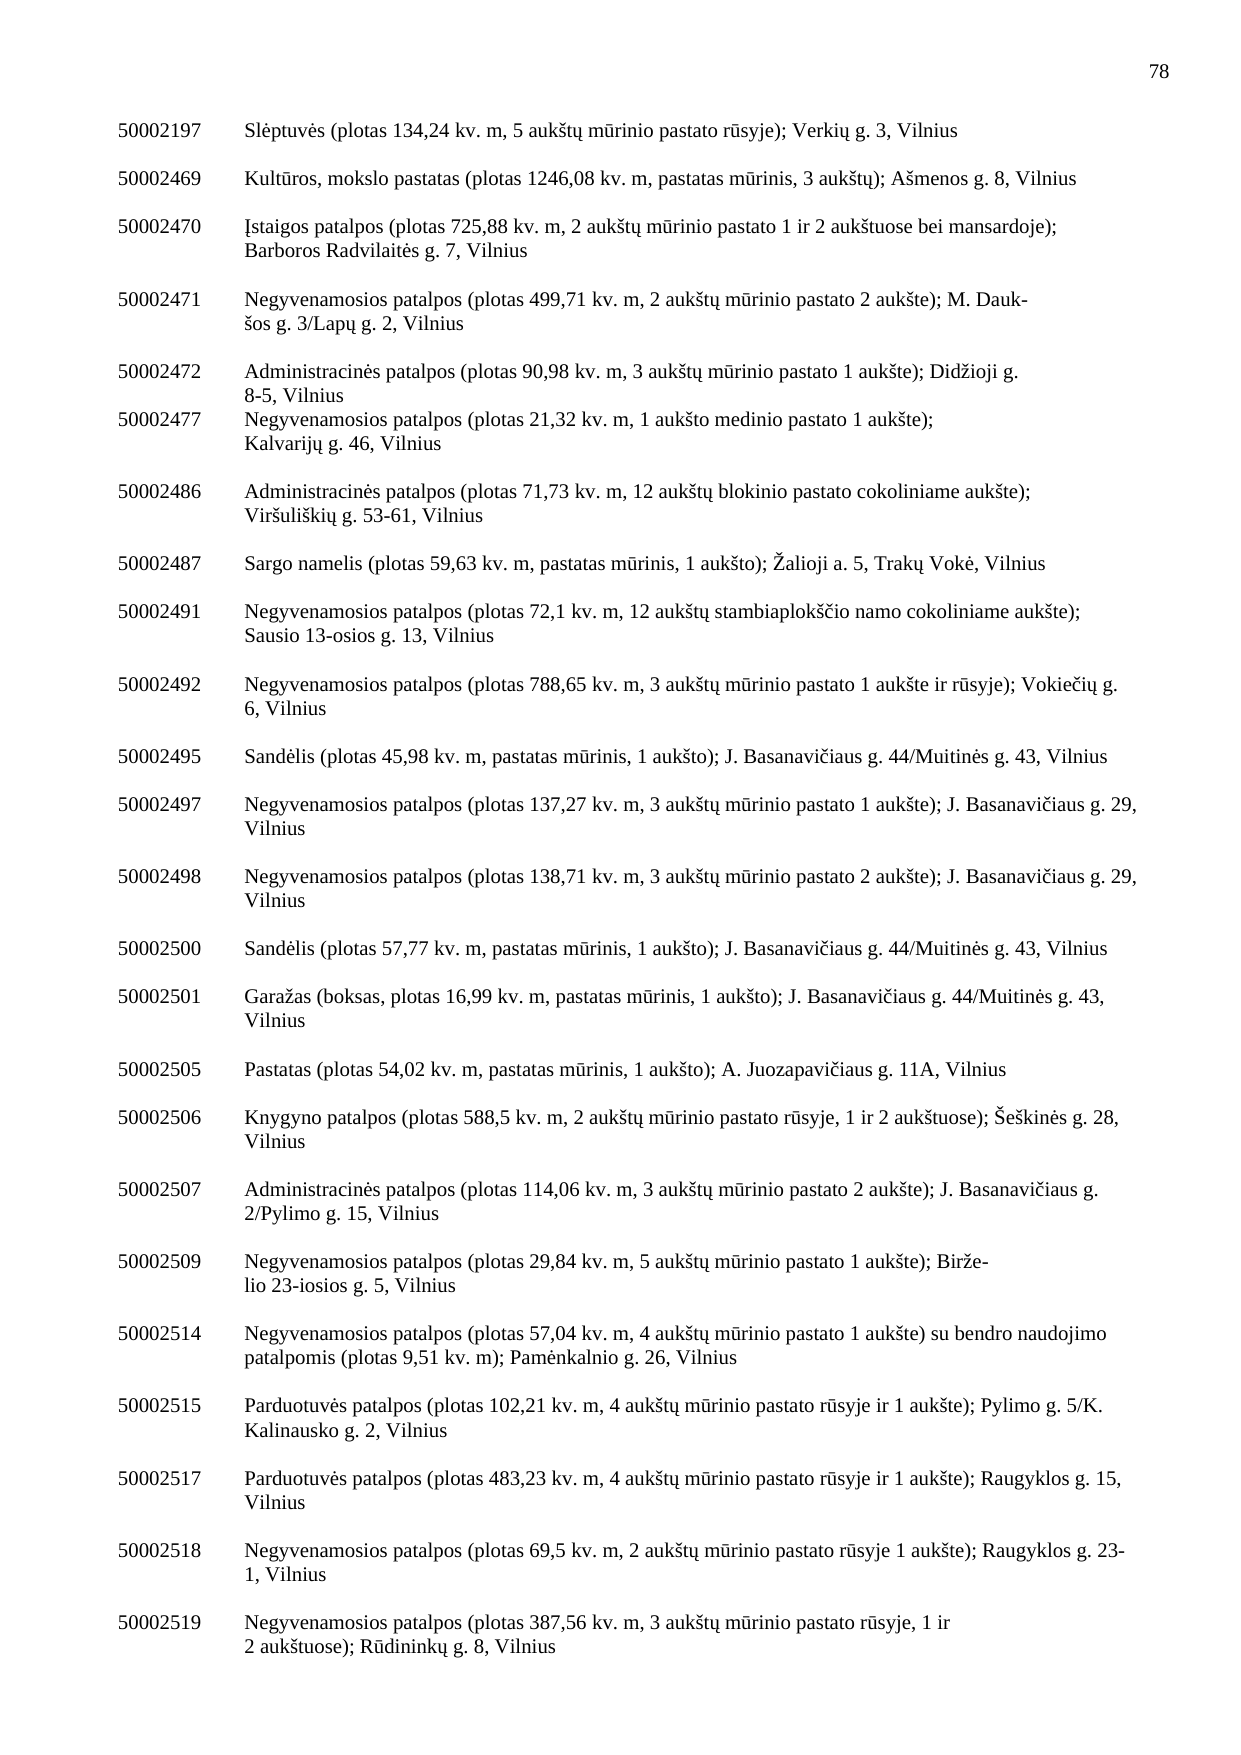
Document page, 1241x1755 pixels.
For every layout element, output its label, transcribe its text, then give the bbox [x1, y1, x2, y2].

table_cell [1178, 359, 1192, 407]
table_cell [1207, 1369, 1240, 1393]
table_cell [1178, 214, 1192, 262]
table_cell Administracinės patalpos (plotas 90,98 kv. m, 3 aukštų mūrinio pastato 1 aukšte); Didžioji g. 8-5, Vilnius [233, 359, 1148, 407]
table_cell [1198, 287, 1207, 335]
table_cell [1148, 1057, 1163, 1081]
table_cell [1148, 359, 1163, 407]
table_cell [1193, 1610, 1198, 1658]
table_cell 50002501 [101, 984, 233, 1032]
table_cell [1207, 912, 1240, 936]
table_cell [1198, 1249, 1207, 1297]
table_cell [1207, 1514, 1240, 1538]
table_cell [1207, 479, 1240, 527]
table_cell [101, 1153, 1198, 1177]
table_cell [1207, 1442, 1240, 1466]
table_cell [1198, 792, 1207, 840]
table_cell [1207, 214, 1240, 262]
table_cell [1207, 960, 1240, 984]
table_cell [1207, 575, 1240, 599]
table_cell [101, 1586, 1198, 1610]
table_cell [1198, 1586, 1207, 1610]
table_cell [1163, 672, 1178, 720]
table_cell [1198, 648, 1207, 672]
table_cell [1163, 1538, 1178, 1586]
table_cell Negyvenamosios patalpos (plotas 69,5 kv. m, 2 aukštų mūrinio pastato rūsyje 1 aukšte); Raugyklos g. 23-1, Vilnius [233, 1538, 1148, 1586]
table_cell [1178, 166, 1192, 190]
table_cell 50002519 [101, 1610, 233, 1658]
table_cell [1207, 1225, 1240, 1249]
table_cell [1148, 479, 1163, 527]
table_cell Negyvenamosios patalpos (plotas 499,71 kv. m, 2 aukštų mūrinio pastato 2 aukšte); M. Dauk- šos g. 3/Lapų g. 2, Vilnius [233, 287, 1148, 335]
table_cell [1198, 599, 1207, 647]
table_cell 50002469 [101, 166, 233, 190]
table_cell 50002197 [101, 118, 233, 142]
table_cell [1178, 287, 1192, 335]
table_cell [1198, 1105, 1207, 1153]
table_cell [101, 840, 1198, 864]
table_cell [1207, 792, 1240, 840]
table_cell [1207, 1153, 1240, 1177]
table_cell [1207, 190, 1240, 214]
table_cell [101, 527, 1198, 551]
table_cell [101, 648, 1198, 672]
table_cell [1207, 407, 1240, 455]
table_cell [1178, 1538, 1192, 1586]
table_cell [1198, 744, 1207, 768]
table_cell [1163, 864, 1178, 912]
table_cell [1193, 214, 1198, 262]
table_cell [1198, 1057, 1207, 1081]
table_cell [1163, 1610, 1178, 1658]
table_cell [101, 912, 1198, 936]
table_cell [1207, 551, 1240, 575]
table_cell [1148, 287, 1163, 335]
table_cell [1163, 551, 1178, 575]
table_cell [1198, 335, 1207, 359]
table_cell [1207, 166, 1240, 190]
table_cell 50002470 [101, 214, 233, 262]
table_cell [1198, 1442, 1207, 1466]
table_cell [1207, 648, 1240, 672]
table_cell 50002509 [101, 1249, 233, 1297]
table_cell [1163, 118, 1178, 142]
table_cell [1193, 166, 1198, 190]
table_cell 50002507 [101, 1177, 233, 1225]
table_cell [1198, 166, 1207, 190]
table_cell 50002477 [101, 407, 233, 455]
table_cell [1148, 118, 1163, 142]
table_cell [101, 960, 1198, 984]
table_cell [1148, 936, 1163, 960]
table_cell 50002518 [101, 1538, 233, 1586]
table_cell [1148, 1249, 1163, 1297]
table_cell 50002514 [101, 1321, 233, 1369]
table_cell [1148, 864, 1163, 912]
table_cell [1198, 1394, 1207, 1442]
table_cell [1207, 263, 1240, 287]
table_cell Parduotuvės patalpos (plotas 483,23 kv. m, 4 aukštų mūrinio pastato rūsyje ir 1 aukšte); Raugyklos g. 15, Vilnius [233, 1466, 1148, 1514]
table_cell [1198, 720, 1207, 744]
table_cell [1193, 359, 1198, 407]
table_cell [1163, 407, 1178, 455]
table_cell 50002487 [101, 551, 233, 575]
table_cell [1207, 118, 1240, 142]
table_cell [1163, 792, 1178, 840]
table_cell [1198, 1033, 1207, 1057]
table_cell [101, 1297, 1198, 1321]
table_cell [1178, 551, 1192, 575]
table_cell [1193, 1321, 1198, 1369]
table_cell [1163, 1466, 1178, 1514]
table_cell [1193, 599, 1198, 647]
table_cell [1163, 936, 1178, 960]
table_cell [1207, 744, 1240, 768]
table_cell [101, 455, 1198, 479]
table_cell [1178, 1610, 1192, 1658]
table_cell [1207, 1033, 1240, 1057]
table_cell [1178, 1466, 1192, 1514]
table_cell [1198, 1321, 1207, 1369]
table_cell [1207, 720, 1240, 744]
table_cell [1198, 672, 1207, 720]
table_cell [1207, 1297, 1240, 1321]
table_cell [1207, 1658, 1240, 1682]
table_cell [1207, 1057, 1240, 1081]
table_cell [1198, 551, 1207, 575]
table_cell [1148, 166, 1163, 190]
table_cell [1148, 1105, 1163, 1153]
table_cell [1148, 1538, 1163, 1586]
table_cell [1198, 984, 1207, 1032]
table_cell [1198, 263, 1207, 287]
table_cell [1148, 407, 1163, 455]
table_cell [1207, 1105, 1240, 1153]
table_cell [1207, 1249, 1240, 1297]
table_cell [1198, 1081, 1207, 1105]
table_cell [101, 1514, 1198, 1538]
table_cell [1207, 936, 1240, 960]
table_cell [1163, 1249, 1178, 1297]
table_cell [1163, 1177, 1178, 1225]
table_cell [1198, 936, 1207, 960]
table_cell [1207, 1538, 1240, 1586]
table_cell [1148, 1321, 1163, 1369]
table_cell [1207, 1394, 1240, 1442]
table_cell [1198, 359, 1207, 407]
table_cell [101, 335, 1198, 359]
table_cell [1198, 407, 1207, 455]
table_cell Negyvenamosios patalpos (plotas 57,04 kv. m, 4 aukštų mūrinio pastato 1 aukšte) su bendro naudojimo patalpomis (plotas 9,51 kv. m); Pamėnkalnio g. 26, Vilnius [233, 1321, 1148, 1369]
table_cell 50002497 [101, 792, 233, 840]
table_cell Negyvenamosios patalpos (plotas 138,71 kv. m, 3 aukštų mūrinio pastato 2 aukšte); J. Basanavičiaus g. 29, Vilnius [233, 864, 1148, 912]
table_cell [1207, 984, 1240, 1032]
table_cell Garažas (boksas, plotas 16,99 kv. m, pastatas mūrinis, 1 aukšto); J. Basanavičiaus g. 44/Muitinės g. 43, Vilnius [233, 984, 1178, 1032]
table_cell [101, 1225, 1198, 1249]
table_cell 50002505 [101, 1057, 233, 1081]
table_cell [1193, 936, 1198, 960]
table_cell Negyvenamosios patalpos (plotas 29,84 kv. m, 5 aukštų mūrinio pastato 1 aukšte); Birže- lio 23-iosios g. 5, Vilnius [233, 1249, 1148, 1297]
table_cell [1193, 1538, 1198, 1586]
table_cell [1207, 1321, 1240, 1369]
table_cell 50002498 [101, 864, 233, 912]
table_cell Parduotuvės patalpos (plotas 102,21 kv. m, 4 aukštų mūrinio pastato rūsyje ir 1 aukšte); Pylimo g. 5/K. Kalinausko g. 2, Vilnius [233, 1394, 1178, 1442]
table_cell [1198, 768, 1207, 792]
table_cell [101, 1658, 1198, 1682]
table_cell 50002495 [101, 744, 233, 768]
table_cell [1198, 1658, 1207, 1682]
table_cell [1148, 599, 1163, 647]
table_cell [1207, 1610, 1240, 1658]
table_cell [1193, 1177, 1198, 1225]
table_cell Negyvenamosios patalpos (plotas 21,32 kv. m, 1 aukšto medinio pastato 1 aukšte); Kalvarijų g. 46, Vilnius [233, 407, 1148, 455]
table_cell Sandėlis (plotas 57,77 kv. m, pastatas mūrinis, 1 aukšto); J. Basanavičiaus g. 44/Muitinės g. 43, Vilnius [233, 936, 1148, 960]
table_cell 50002492 [101, 672, 233, 720]
table_cell [1163, 214, 1178, 262]
table_cell [1193, 1057, 1198, 1081]
table_cell [1193, 118, 1198, 142]
table_cell [1193, 864, 1198, 912]
table_cell [101, 720, 1198, 744]
table_cell [101, 190, 1198, 214]
table_cell [1198, 960, 1207, 984]
table_cell Sargo namelis (plotas 59,63 kv. m, pastatas mūrinis, 1 aukšto); Žalioji a. 5, Trakų Vokė, Vilnius [233, 551, 1148, 575]
table_cell [1178, 407, 1192, 455]
table_cell 50002517 [101, 1466, 233, 1514]
table_cell [1198, 1177, 1207, 1225]
table_cell [1198, 864, 1207, 912]
table_cell [1193, 287, 1198, 335]
table_cell [1193, 407, 1198, 455]
table_cell [1163, 359, 1178, 407]
table_cell [1178, 118, 1192, 142]
table_cell Kultūros, mokslo pastatas (plotas 1246,08 kv. m, pastatas mūrinis, 3 aukštų); Ašmenos g. 8, Vilnius [233, 166, 1148, 190]
table_cell [1193, 551, 1198, 575]
table_cell [1207, 1586, 1240, 1610]
table_cell [1193, 792, 1198, 840]
table_cell [1148, 551, 1163, 575]
table_cell [1198, 1369, 1207, 1393]
table_cell [1207, 1466, 1240, 1514]
table_cell [1207, 864, 1240, 912]
table_cell [101, 1442, 1198, 1466]
table_cell [1148, 1610, 1163, 1658]
table_cell [1193, 1394, 1198, 1442]
table_cell 50002506 [101, 1105, 233, 1153]
table_cell [1193, 984, 1198, 1032]
table_cell 50002471 [101, 287, 233, 335]
table_cell Pastatas (plotas 54,02 kv. m, pastatas mūrinis, 1 aukšto); A. Juozapavičiaus g. 11A, Vilnius [233, 1057, 1148, 1081]
table_cell [1178, 479, 1192, 527]
table_cell [101, 1033, 1198, 1057]
table_cell [1207, 455, 1240, 479]
table_cell [1178, 1177, 1192, 1225]
table_cell [1178, 864, 1192, 912]
table_cell Slėptuvės (plotas 134,24 kv. m, 5 aukštų mūrinio pastato rūsyje); Verkių g. 3, Vilnius [233, 118, 1148, 142]
table_cell [1198, 118, 1207, 142]
table_cell [101, 263, 1198, 287]
table_cell [1198, 840, 1207, 864]
table_cell [1207, 335, 1240, 359]
table_cell [1207, 1177, 1240, 1225]
table_cell [1148, 1466, 1163, 1514]
table_cell [1198, 1153, 1207, 1177]
table_cell [1198, 479, 1207, 527]
table_cell 50002491 [101, 599, 233, 647]
table_cell [1178, 672, 1192, 720]
table_cell [1148, 744, 1163, 768]
table_cell Knygyno patalpos (plotas 588,5 kv. m, 2 aukštų mūrinio pastato rūsyje, 1 ir 2 aukštuose); Šeškinės g. 28, Vilnius [233, 1105, 1148, 1153]
table_cell [1193, 479, 1198, 527]
table_cell [1198, 455, 1207, 479]
table_cell [1193, 672, 1198, 720]
table_cell [1198, 1514, 1207, 1538]
table_cell [1148, 1177, 1163, 1225]
table_cell [1207, 359, 1240, 407]
table_cell 50002472 [101, 359, 233, 407]
table_cell [1193, 1249, 1198, 1297]
table_cell [1207, 768, 1240, 792]
table_cell [1207, 527, 1240, 551]
table_cell [1178, 1105, 1192, 1153]
table_cell [1207, 599, 1240, 647]
table_cell [1148, 672, 1163, 720]
table_cell [1207, 840, 1240, 864]
table_cell Negyvenamosios patalpos (plotas 387,56 kv. m, 3 aukštų mūrinio pastato rūsyje, 1 ir 2 aukštuose); Rūdininkų g. 8, Vilnius [233, 1610, 1148, 1658]
table_cell [101, 768, 1198, 792]
table_cell Administracinės patalpos (plotas 71,73 kv. m, 12 aukštų blokinio pastato cokoliniame aukšte); Viršuliškių g. 53-61, Vilnius [233, 479, 1148, 527]
table_cell [1178, 1394, 1192, 1442]
table_cell [1178, 984, 1192, 1032]
table_cell [1178, 1057, 1192, 1081]
table_cell [1163, 1057, 1178, 1081]
table_cell Įstaigos patalpos (plotas 725,88 kv. m, 2 aukštų mūrinio pastato 1 ir 2 aukštuose bei mansardoje); Barboros Radvilaitės g. 7, Vilnius [233, 214, 1148, 262]
table_cell Negyvenamosios patalpos (plotas 72,1 kv. m, 12 aukštų stambiaplokščio namo cokoliniame aukšte); Sausio 13-osios g. 13, Vilnius [233, 599, 1148, 647]
table_cell [1193, 744, 1198, 768]
table_cell [1163, 1105, 1178, 1153]
table_cell [101, 1081, 1198, 1105]
table_cell [1198, 1538, 1207, 1586]
table_cell Administracinės patalpos (plotas 114,06 kv. m, 3 aukštų mūrinio pastato 2 aukšte); J. Basanavičiaus g. 2/Pylimo g. 15, Vilnius [233, 1177, 1148, 1225]
table_cell Sandėlis (plotas 45,98 kv. m, pastatas mūrinis, 1 aukšto); J. Basanavičiaus g. 44/Muitinės g. 43, Vilnius [233, 744, 1148, 768]
table_cell 50002486 [101, 479, 233, 527]
table_cell [101, 1369, 1198, 1393]
table_cell [1163, 1321, 1178, 1369]
table_cell [1148, 214, 1163, 262]
table_cell [1207, 287, 1240, 335]
table_cell [1178, 599, 1192, 647]
table_cell [1178, 1321, 1192, 1369]
table_cell [1163, 479, 1178, 527]
table_cell [1198, 190, 1207, 214]
table_cell [1163, 744, 1178, 768]
table_cell [1207, 1081, 1240, 1105]
table_cell [1178, 744, 1192, 768]
table_cell [1178, 1249, 1192, 1297]
table_cell [1198, 214, 1207, 262]
table_cell 50002515 [101, 1394, 233, 1442]
table_cell [1198, 1225, 1207, 1249]
table_cell [1163, 166, 1178, 190]
table_cell [1207, 142, 1240, 166]
table_cell [1207, 672, 1240, 720]
table_cell [1198, 575, 1207, 599]
table_cell [1148, 792, 1163, 840]
table_cell [1193, 1466, 1198, 1514]
table_cell [1163, 599, 1178, 647]
table_cell [1198, 912, 1207, 936]
table_cell [1178, 936, 1192, 960]
table_cell [1198, 142, 1207, 166]
table_cell Negyvenamosios patalpos (plotas 137,27 kv. m, 3 aukštų mūrinio pastato 1 aukšte); J. Basanavičiaus g. 29, Vilnius [233, 792, 1148, 840]
table_cell 50002500 [101, 936, 233, 960]
table_cell [101, 575, 1198, 599]
table_cell [1198, 527, 1207, 551]
table_cell [101, 142, 1198, 166]
table_cell Negyvenamosios patalpos (plotas 788,65 kv. m, 3 aukštų mūrinio pastato 1 aukšte ir rūsyje); Vokiečių g. 6, Vilnius [233, 672, 1148, 720]
table_cell [1198, 1297, 1207, 1321]
table_cell [1178, 792, 1192, 840]
table_cell [1163, 287, 1178, 335]
table_cell [1193, 1105, 1198, 1153]
table_cell [1198, 1466, 1207, 1514]
table_cell [1198, 1610, 1207, 1658]
